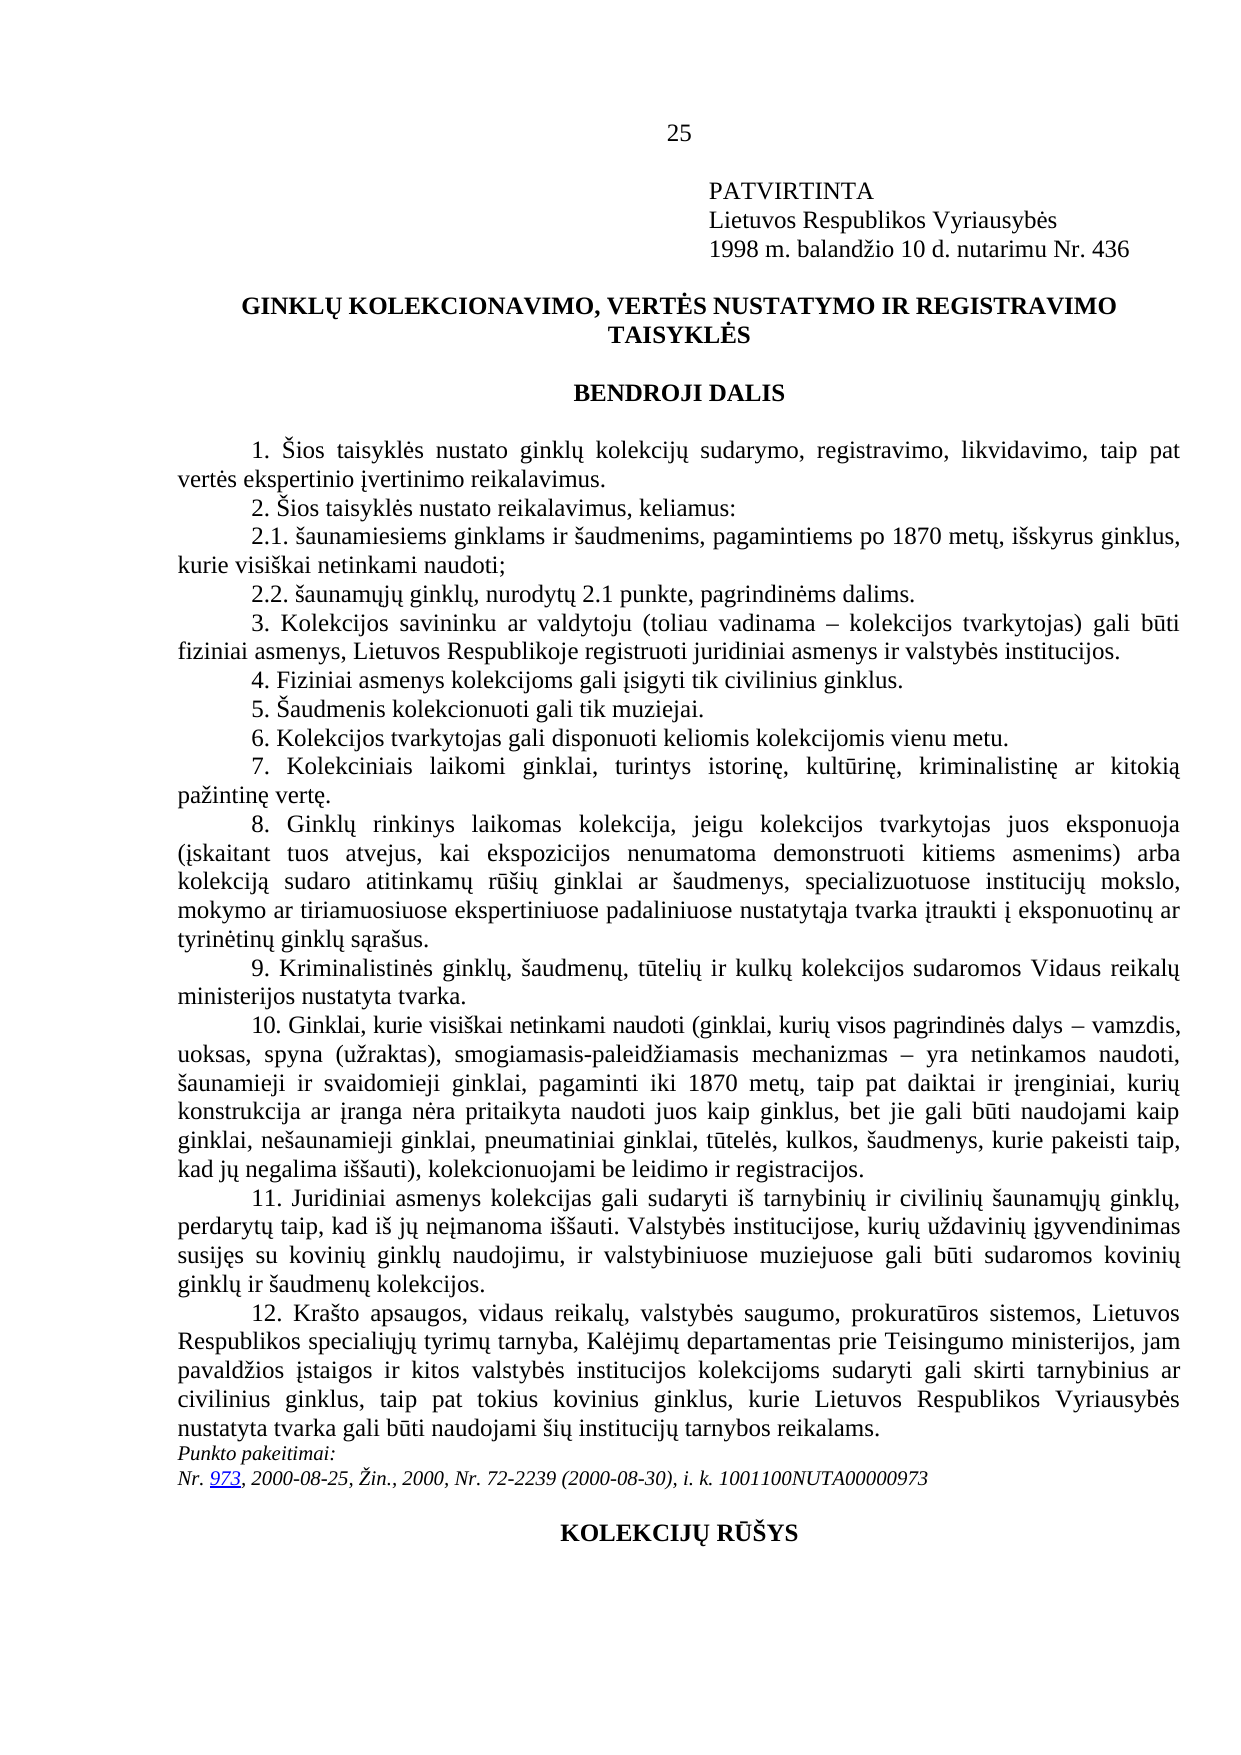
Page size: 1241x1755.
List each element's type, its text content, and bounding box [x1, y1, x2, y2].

text 10. Ginklai, kurie visiškai netinkami naudoti (ginklai, kurių visos pagrindinės dalys – vamzdis, uoksas, spyna (užraktas), smogiamasis-paleidžiamasis mechanizmas – yra netinkamos naudoti, šaunamieji ir svaidomieji ginklai, pagaminti iki 1870 metų, taip pat daiktai ir įrenginiai, kurių konstrukcija ar įranga nėra pritaikyta naudoti juos kaip ginklus, bet jie gali būti naudojami kaip ginklai, nešaunamieji ginklai, pneumatiniai ginklai, tūtelės, kulkos, šaudmenys, kurie pakeisti taip, kad jų negalima iššauti), kolekcionuojami be leidimo ir registracijos. [177, 1010, 1181, 1183]
text 2.2. šaunamųjų ginklų, nurodytų 2.1 punkte, pagrindinėms dalims. [177, 579, 1181, 608]
text 5. Šaudmenis kolekcionuoti gali tik muziejai. [177, 694, 1181, 723]
text Nr. 973, 2000-08-25, Žin., 2000, Nr. 72-2239 (2000-08-30), i. k. 1001100NUTA00000973 [177, 1465, 1181, 1489]
text Ginklų kolekcionavimo, vertės nustatymo ir registravimo taisyklės [177, 291, 1181, 349]
text 2.1. šaunamiesiems ginklams ir šaudmenims, pagamintiems po 1870 metų, išskyrus ginklus, kurie visiškai netinkami naudoti; [177, 521, 1181, 579]
text 9. Kriminalistinės ginklų, šaudmenų, tūtelių ir kulkų kolekcijos sudaromos Vidaus reikalų ministerijos nustatyta tvarka. [177, 953, 1181, 1010]
text 6. Kolekcijos tvarkytojas gali disponuoti keliomis kolekcijomis vienu metu. [177, 723, 1181, 751]
text 2. Šios taisyklės nustato reikalavimus, keliamus: [177, 493, 1181, 521]
text 3. Kolekcijos savininku ar valdytoju (toliau vadinama – kolekcijos tvarkytojas) gali būti fiziniai asmenys, Lietuvos Respublikoje registruoti juridiniai asmenys ir valstybės institucijos. [177, 608, 1181, 665]
text PATVIRTINTA [177, 176, 1181, 205]
text Punkto pakeitimai: [177, 1441, 1181, 1465]
text 12. Krašto apsaugos, vidaus reikalų, valstybės saugumo, prokuratūros sistemos, Lietuvos Respublikos specialiųjų tyrimų tarnyba, Kalėjimų departamentas prie Teisingumo ministerijos, jam pavaldžios įstaigos ir kitos valstybės institucijos kolekcijoms sudaryti gali skirti tarnybinius ar civilinius ginklus, taip pat tokius kovinius ginklus, kurie Lietuvos Respublikos Vyriausybės nustatyta tvarka gali būti naudojami šių institucijų tarnybos reikalams. [177, 1298, 1181, 1441]
text Lietuvos Respublikos Vyriausybės [177, 205, 1181, 234]
text 1998 m. balandžio 10 d. nutarimu Nr. 436 [177, 234, 1181, 263]
text 11. Juridiniai asmenys kolekcijas gali sudaryti iš tarnybinių ir civilinių šaunamųjų ginklų, perdarytų taip, kad iš jų neįmanoma iššauti. Valstybės institucijose, kurių uždavinių įgyvendinimas susijęs su kovinių ginklų naudojimu, ir valstybiniuose muziejuose gali būti sudaromos kovinių ginklų ir šaudmenų kolekcijos. [177, 1183, 1181, 1298]
text 8. Ginklų rinkinys laikomas kolekcija, jeigu kolekcijos tvarkytojas juos eksponuoja (įskaitant tuos atvejus, kai ekspozicijos nenumatoma demonstruoti kitiems asmenims) arba kolekciją sudaro atitinkamų rūšių ginklai ar šaudmenys, specializuotuose institucijų mokslo, mokymo ar tiriamuosiuose ekspertiniuose padaliniuose nustatytąja tvarka įtraukti į eksponuotinų ar tyrinėtinų ginklų sąrašus. [177, 809, 1181, 953]
text Bendroji dalis [177, 378, 1181, 406]
text Kolekcijų rūšys [177, 1518, 1181, 1547]
text 1. Šios taisyklės nustato ginklų kolekcijų sudarymo, registravimo, likvidavimo, taip pat vertės ekspertinio įvertinimo reikalavimus. [177, 435, 1181, 493]
text 7. Kolekciniais laikomi ginklai, turintys istorinę, kultūrinę, kriminalistinę ar kitokią pažintinę vertę. [177, 751, 1181, 809]
text 4. Fiziniai asmenys kolekcijoms gali įsigyti tik civilinius ginklus. [177, 665, 1181, 694]
